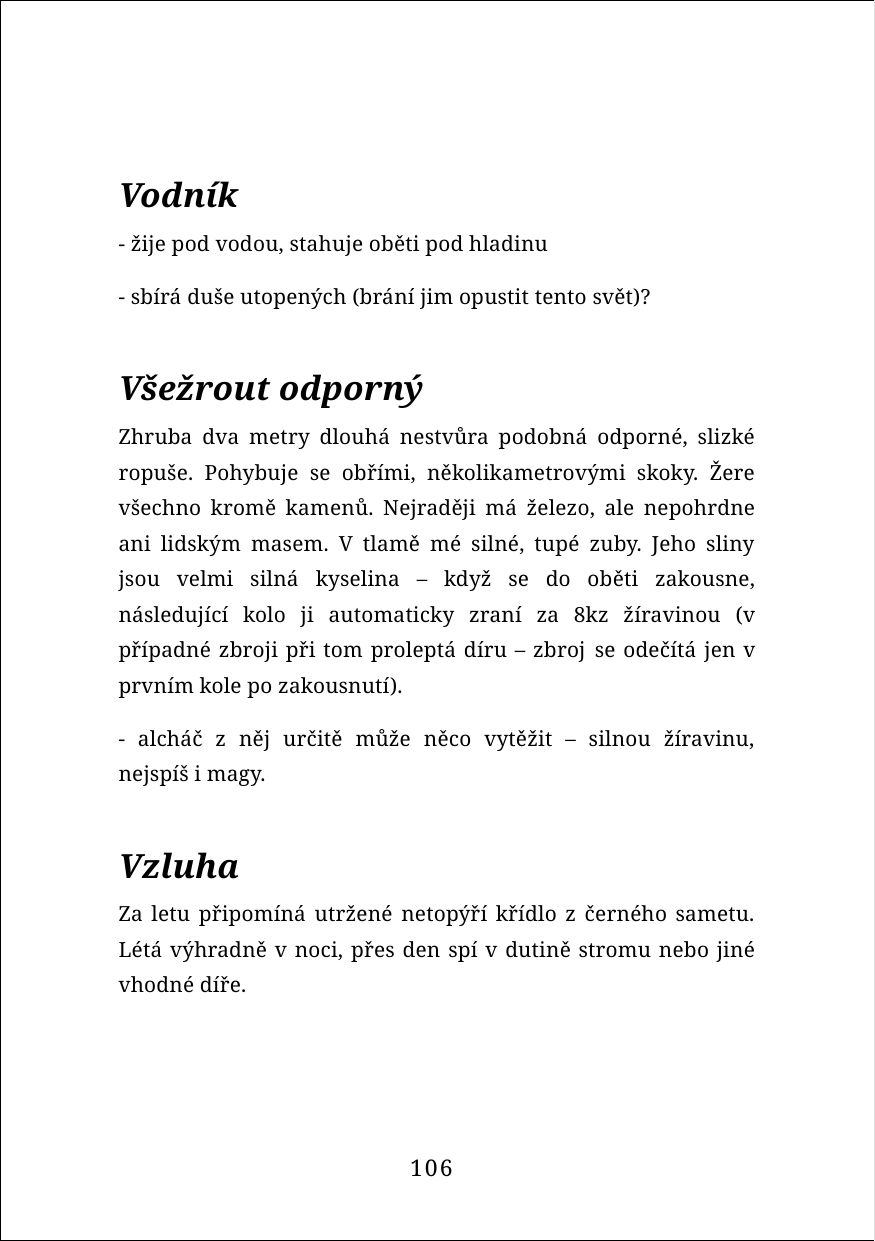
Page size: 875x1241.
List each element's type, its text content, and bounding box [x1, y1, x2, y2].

text Zhruba dva metry dlouhá nestvůra podobná odporné, slizké ropuše. Pohybuje se obřími, několikametrovými skoky. Žere všechno kromě kamenů. Nejraději má železo, ale nepohrdne ani lidským masem. V tlamě mé silné, tupé zuby. Jeho sliny jsou velmi silná kyselina – když se do oběti zakousne, následující kolo ji automaticky zraní za 8kz žíravinou (v případné zbroji při tom proleptá díru – zbroj se odečítá jen v prvním kole po zakousnutí). [118, 422, 756, 699]
subtitle Vzluha [118, 842, 756, 888]
subtitle Vodník [118, 172, 756, 217]
text - sbírá duše utopených (brání jim opustit tento svět)? [118, 282, 756, 311]
text Za letu připomíná utržené netopýří křídlo z černého sametu. Létá výhradně v noci, přes den spí v dutině stromu nebo jiné vhodné díře. [118, 899, 756, 999]
text - žije pod vodou, stahuje oběti pod hladinu [118, 229, 756, 257]
subtitle Všežrout odporný [118, 365, 756, 410]
text - alcháč z něj určitě může něco vytěžit – silnou žíravinu, nejspíš i magy. [118, 724, 756, 788]
